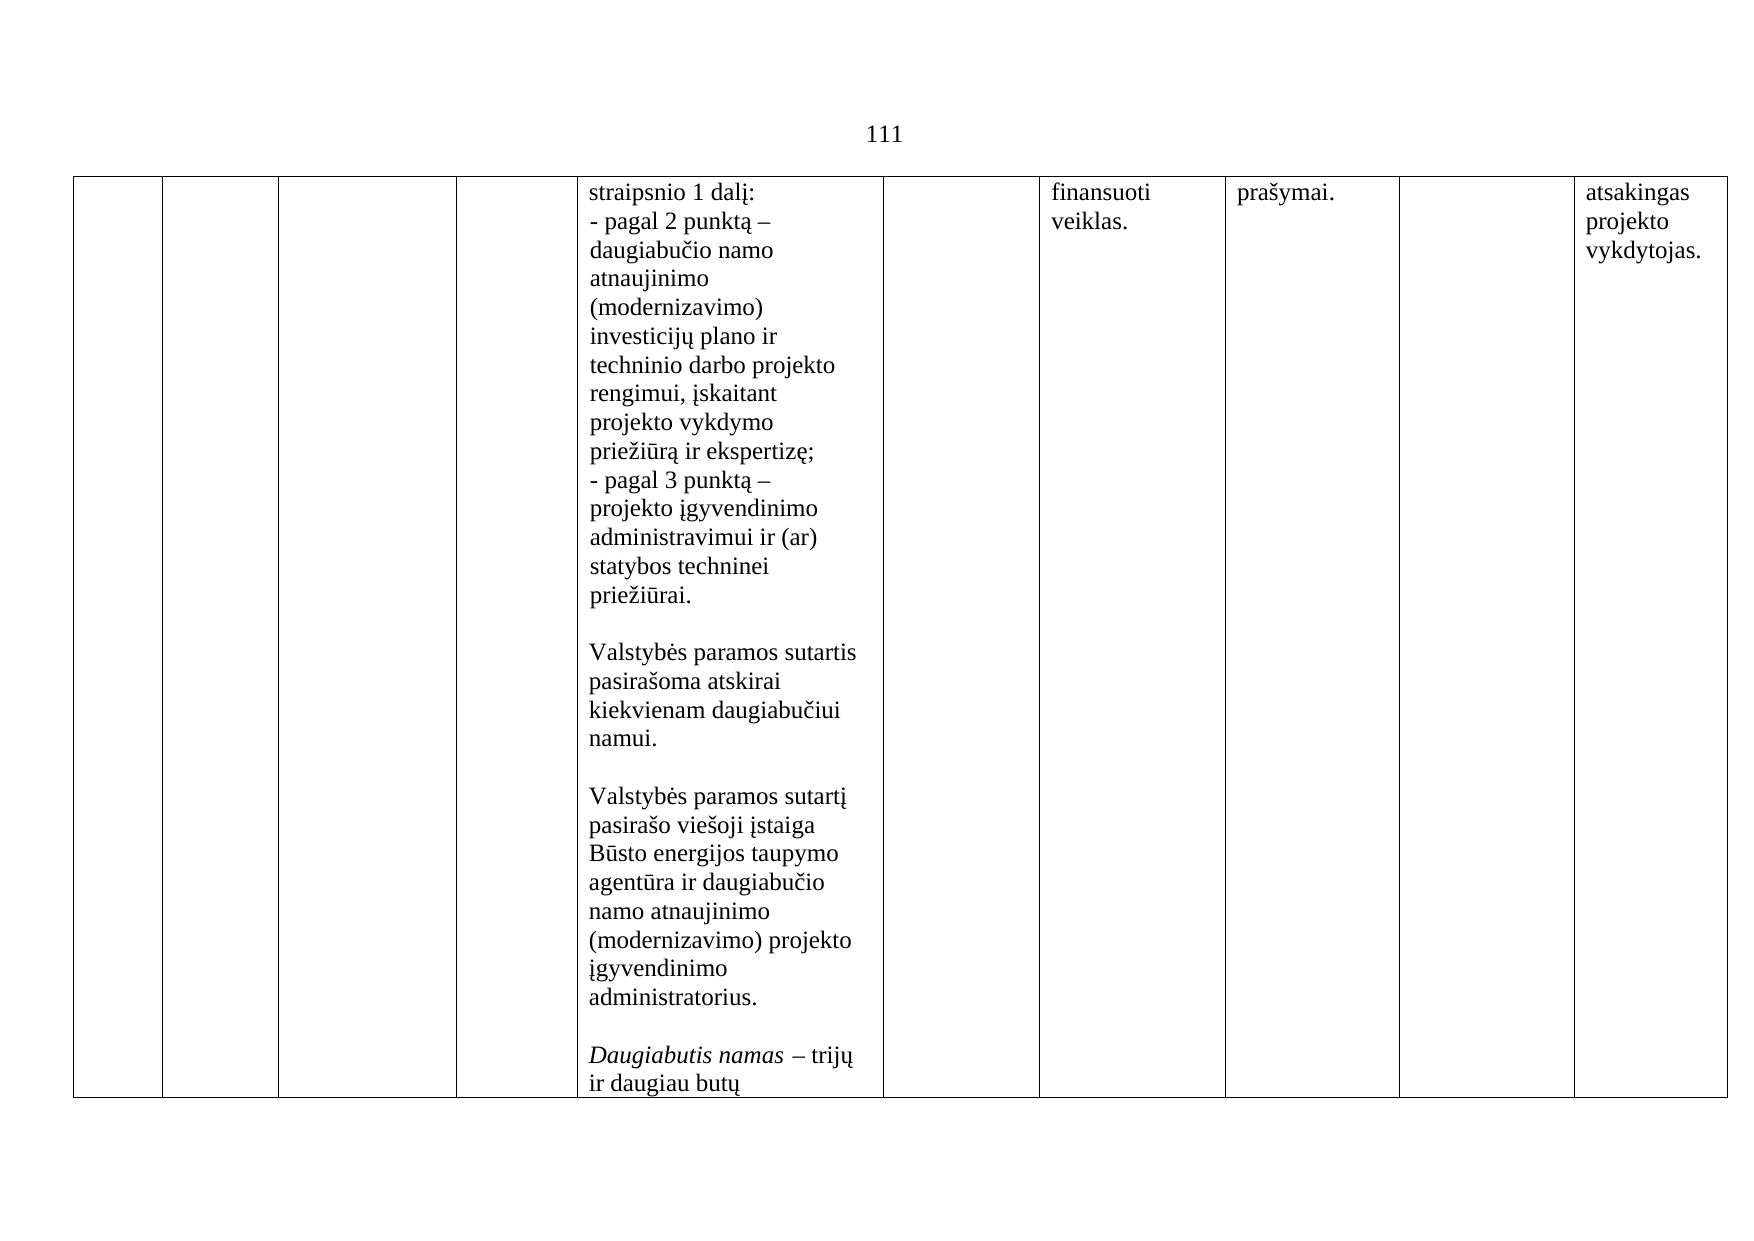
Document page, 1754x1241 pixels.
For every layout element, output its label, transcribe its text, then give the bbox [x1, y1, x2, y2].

table_cell [1400, 177, 1574, 1097]
table_cell [457, 177, 577, 1097]
table_cell atsakingas projekto vykdytojas. [1575, 177, 1727, 1097]
table_cell [163, 177, 278, 1097]
table_cell straipsnio 1 dalį: - pagal 2 punktą – daugiabučio namo atnaujinimo (modernizavimo) investicijų plano ir techninio darbo projekto rengimui, įskaitant projekto vykdymo priežiūrą ir ekspertizę; - pagal 3 punktą – projekto įgyvendinimo administravimui ir (ar) statybos techninei priežiūrai. Valstybės paramos sutartis pasirašoma atskirai kiekvienam daugiabučiui namui. Valstybės paramos sutartį pasirašo viešoji įstaiga Būsto energijos taupymo agentūra ir daugiabučio namo atnaujinimo (modernizavimo) projekto įgyvendinimo administratorius. Daugiabutis namas – trijų ir daugiau butų [578, 177, 883, 1097]
table_cell [74, 177, 162, 1097]
table_cell [279, 177, 456, 1097]
table_cell [884, 177, 1039, 1097]
table_cell finansuoti veiklas. [1040, 177, 1225, 1097]
table_cell prašymai. [1226, 177, 1399, 1097]
